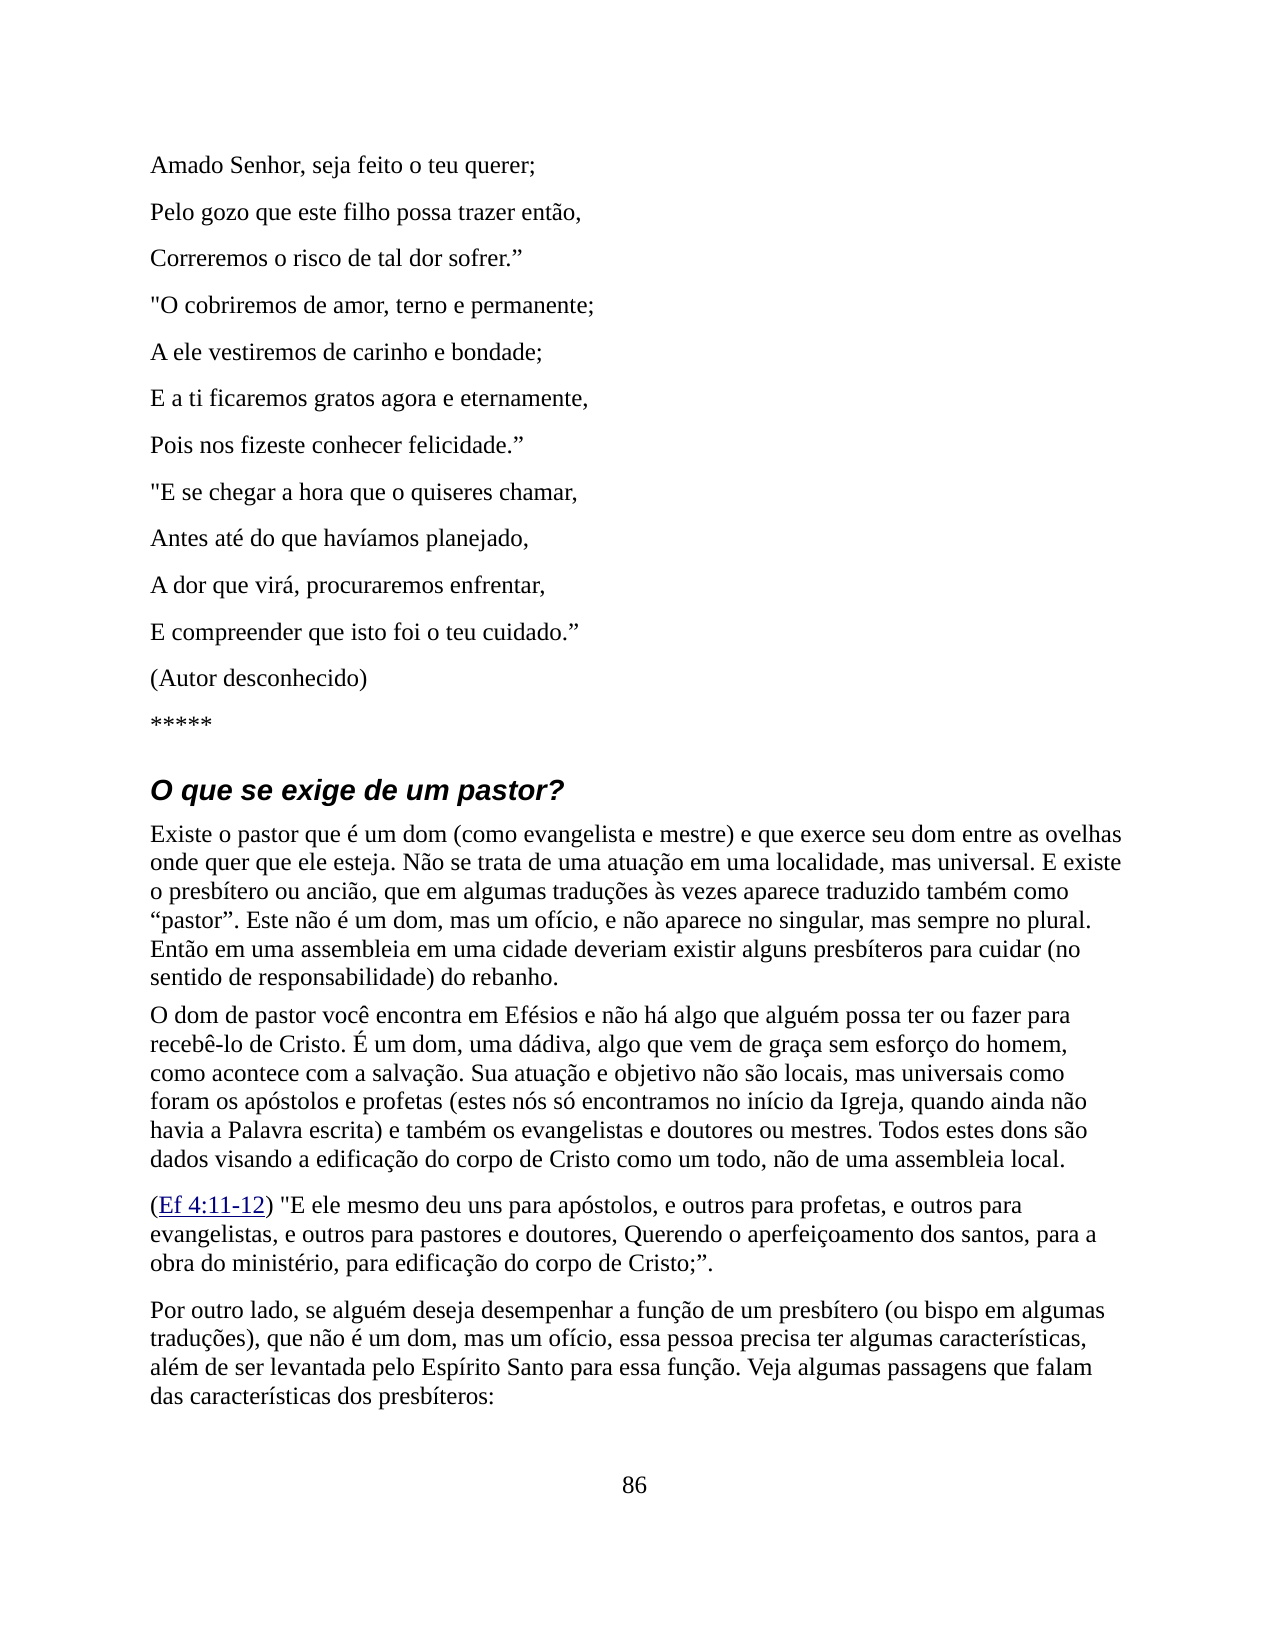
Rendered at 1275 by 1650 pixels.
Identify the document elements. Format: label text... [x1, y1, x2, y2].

text (Ef 4:11-12) "E ele mesmo deu uns para apóstolos, e outros para profetas, e outros para evangelistas, e outros para pastores e doutores, Querendo o aperfeiçoamento dos santos, para a obra do ministério, para edificação do corpo de Cristo;”. [150, 1191, 1125, 1277]
text (Autor desconhecido) [150, 663, 1125, 692]
text "E se chegar a hora que o quiseres chamar, [150, 477, 1125, 505]
text Existe o pastor que é um dom (como evangelista e mestre) e que exerce seu dom entre as ovelhas onde quer que ele esteja. Não se trata de uma atuação em uma localidade, mas universal. E existe o presbítero ou ancião, que em algumas traduções às vezes aparece traduzido também como “pastor”. Este não é um dom, mas um ofício, e não aparece no singular, mas sempre no plural. Então em uma assembleia em uma cidade deveriam existir alguns presbíteros para cuidar (no sentido de responsabilidade) do rebanho. [150, 819, 1125, 991]
text A dor que virá, procuraremos enfrentar, [150, 570, 1125, 599]
subtitle O que se exige de um pastor? [150, 773, 1125, 806]
text Amado Senhor, seja feito o teu querer; [150, 150, 1125, 179]
text E a ti ficaremos gratos agora e eternamente, [150, 383, 1125, 412]
text ***** [150, 710, 1125, 739]
text A ele vestiremos de carinho e bondade; [150, 337, 1125, 365]
text Correremos o risco de tal dor sofrer.” [150, 243, 1125, 272]
text Pois nos fizeste conhecer felicidade.” [150, 430, 1125, 459]
text Pelo gozo que este filho possa trazer então, [150, 197, 1125, 225]
text Antes até do que havíamos planejado, [150, 523, 1125, 552]
text E compreender que isto foi o teu cuidado.” [150, 617, 1125, 645]
text Por outro lado, se alguém deseja desempenhar a função de um presbítero (ou bispo em algumas traduções), que não é um dom, mas um ofício, essa pessoa precisa ter algumas características, além de ser levantada pelo Espírito Santo para essa função. Veja algumas passagens que falam das características dos presbíteros: [150, 1295, 1125, 1410]
text "O cobriremos de amor, terno e permanente; [150, 290, 1125, 319]
text O dom de pastor você encontra em Efésios e não há algo que alguém possa ter ou fazer para recebê-lo de Cristo. É um dom, uma dádiva, algo que vem de graça sem esforço do homem, como acontece com a salvação. Sua atuação e objetivo não são locais, mas universais como foram os apóstolos e profetas (estes nós só encontramos no início da Igreja, quando ainda não havia a Palavra escrita) e também os evangelistas e doutores ou mestres. Todos estes dons são dados visando a edificação do corpo de Cristo como um todo, não de uma assembleia local. [150, 1000, 1125, 1173]
